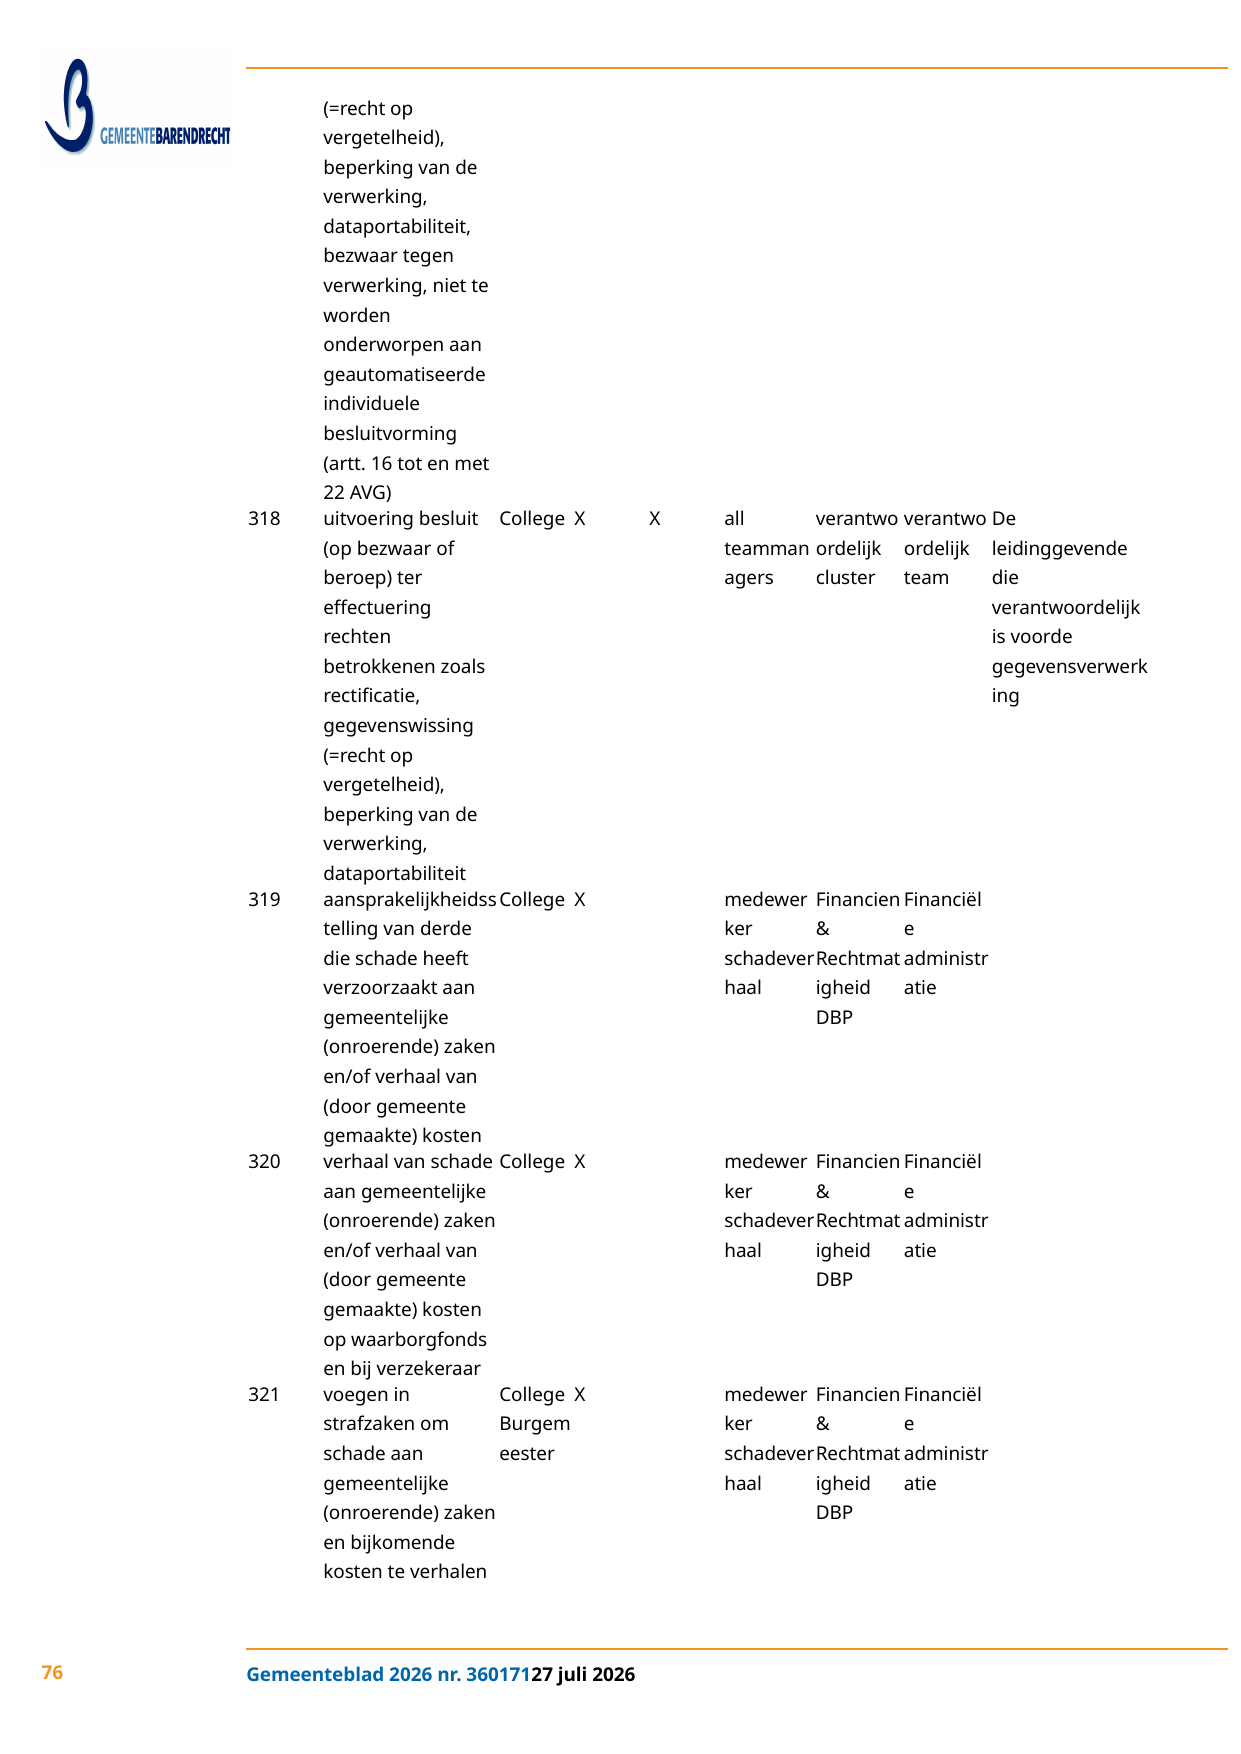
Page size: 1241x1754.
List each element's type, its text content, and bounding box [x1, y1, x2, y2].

table_cell 319 [248, 886, 323, 1148]
table_cell [992, 886, 1152, 1148]
table_cell all teammanagers [724, 505, 816, 886]
table_cell X [574, 1381, 649, 1584]
table_cell X [649, 505, 724, 886]
table_cell [649, 1381, 724, 1584]
table_cell [574, 95, 649, 505]
table_cell 321 [248, 1381, 323, 1584]
table_cell Financien & Rechtmatigheid DBP [816, 1148, 904, 1381]
table_cell (=recht op vergetelheid), beperking van de verwerking, dataportabiliteit, bezwaar tegen verwerking, niet te worden onderworpen aan geautomatiseerde individuele besluitvorming (artt. 16 tot en met 22 AVG) [323, 95, 499, 505]
table_cell verantwoordelijk team [904, 505, 992, 886]
table_cell [649, 1148, 724, 1381]
table_cell Financiële administratie [904, 886, 992, 1148]
table_cell X [574, 505, 649, 886]
table_cell verhaal van schade aan gemeentelijke (onroerende) zaken en/of verhaal van (door gemeente gemaakte) kosten op waarborgfonds en bij verzekeraar [323, 1148, 499, 1381]
table_cell [816, 95, 904, 505]
table_cell Financien & Rechtmatigheid DBP [816, 886, 904, 1148]
table_cell College [499, 1148, 574, 1381]
table_cell medewerker schadeverhaal [724, 1148, 816, 1381]
table_cell [992, 1381, 1152, 1584]
table_cell [649, 886, 724, 1148]
table_cell Financien & Rechtmatigheid DBP [816, 1381, 904, 1584]
table_cell uitvoering besluit (op bezwaar of beroep) ter effectuering rechten betrokkenen zoals rectificatie, gegevenswissing (=recht op vergetelheid), beperking van de verwerking, dataportabiliteit [323, 505, 499, 886]
table_cell verantwoordelijk cluster [816, 505, 904, 886]
table_cell Financiële administratie [904, 1148, 992, 1381]
table_cell College [499, 505, 574, 886]
table_cell X [574, 1148, 649, 1381]
table_cell [992, 95, 1152, 505]
table_cell College [499, 886, 574, 1148]
table_cell Financiële administratie [904, 1381, 992, 1584]
table_cell [724, 95, 816, 505]
table_cell [992, 1148, 1152, 1381]
table_cell De leidinggevende die verantwoordelijk is voorde gegevensverwerking [992, 505, 1152, 886]
table_cell 320 [248, 1148, 323, 1381]
table_cell X [574, 886, 649, 1148]
table_cell [248, 95, 323, 505]
table_cell 318 [248, 505, 323, 886]
picture [41, 47, 231, 172]
table_cell [499, 95, 574, 505]
table_cell aansprakelijkheidsstelling van derde die schade heeft verzoorzaakt aan gemeentelijke (onroerende) zaken en/of verhaal van (door gemeente gemaakte) kosten [323, 886, 499, 1148]
table_cell voegen in strafzaken om schade aan gemeentelijke (onroerende) zaken en bijkomende kosten te verhalen [323, 1381, 499, 1584]
table_cell [649, 95, 724, 505]
table_cell [904, 95, 992, 505]
table_cell College Burgemeester [499, 1381, 574, 1584]
table_cell medewerker schadeverhaal [724, 886, 816, 1148]
table_cell medewerker schadeverhaal [724, 1381, 816, 1584]
